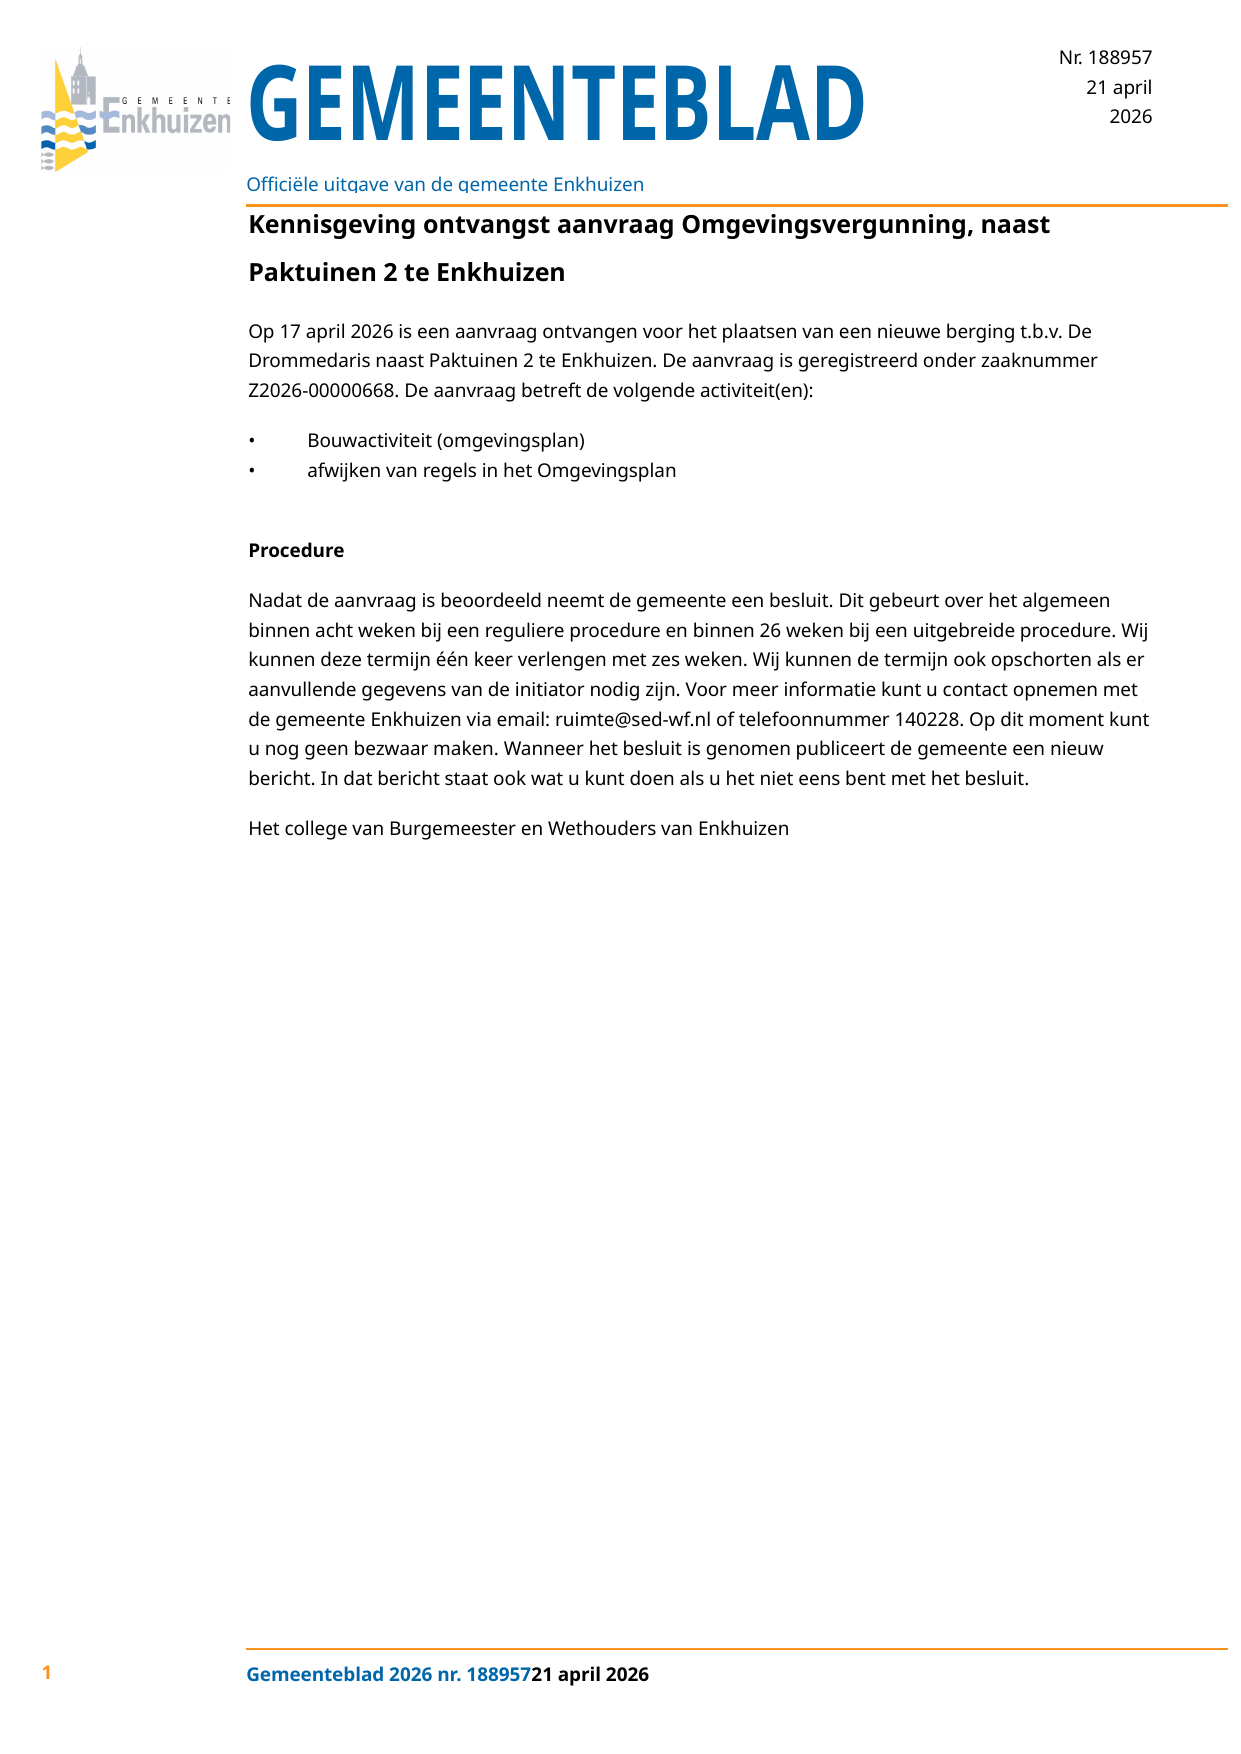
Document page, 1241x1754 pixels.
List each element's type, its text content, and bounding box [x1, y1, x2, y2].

text Nadat de aanvraag is beoordeeld neemt de gemeente een besluit. Dit gebeurt over het algemeen binnen acht weken bij een reguliere procedure en binnen 26 weken bij een uitgebreide procedure. Wij kunnen deze termijn één keer verlengen met zes weken. Wij kunnen de termijn ook opschorten als er aanvullende gegevens van de initiator nodig zijn. Voor meer informatie kunt u contact opnemen met de gemeente Enkhuizen via email: ruimte@sed-wf.nl of telefoonnummer 140228. Op dit moment kunt u nog geen bezwaar maken. Wanneer het besluit is genomen publiceert de gemeente een nieuw bericht. In dat bericht staat ook wat u kunt doen als u het niet eens bent met het besluit. [248, 587, 1152, 791]
text Kennisgeving ontvangst aanvraag Omgevingsvergunning, naast Paktuinen 2 te Enkhuizen [248, 207, 1152, 288]
picture [41, 47, 231, 172]
text Het college van Burgemeester en Wethouders van Enkhuizen [248, 815, 1152, 841]
text Procedure [248, 537, 1152, 563]
list Bouwactiviteit (omgevingsplan) [248, 427, 1152, 453]
text Op 17 april 2026 is een aanvraag ontvangen voor het plaatsen van een nieuwe berging t.b.v. De Drommedaris naast Paktuinen 2 te Enkhuizen. De aanvraag is geregistreerd onder zaaknummer Z2026-00000668. De aanvraag betreft de volgende activiteit(en): [248, 318, 1152, 403]
list afwijken van regels in het Omgevingsplan [248, 457, 1152, 483]
